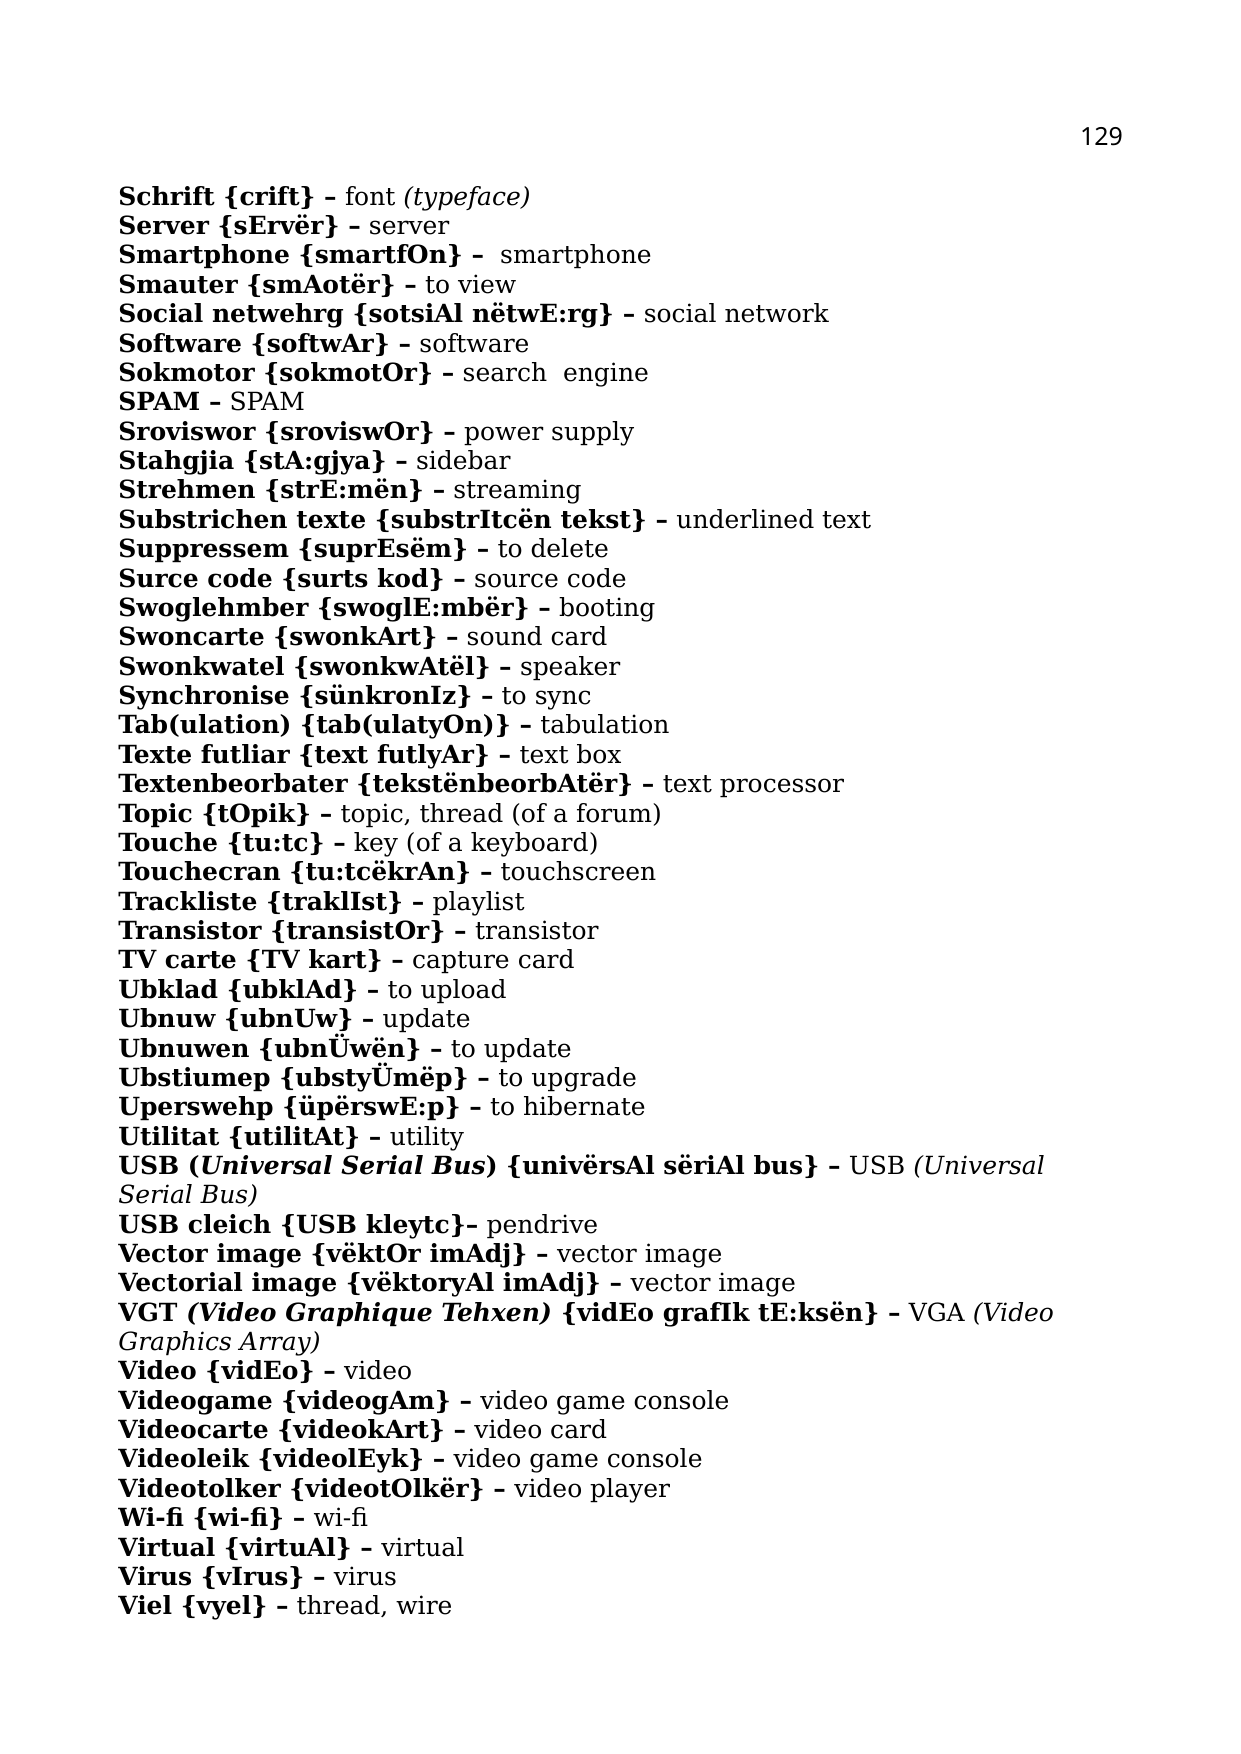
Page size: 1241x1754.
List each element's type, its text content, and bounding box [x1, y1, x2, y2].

text Substrichen texte {substrItcën tekst} – underlined text [118, 505, 1123, 534]
text Smartphone {smartfOn} – smartphone [118, 240, 1123, 270]
text Server {sErvër} – server [118, 211, 1123, 240]
text SPAM – SPAM [118, 387, 1123, 417]
text Surce code {surts kod} – source code [118, 563, 1123, 593]
text Synchronise {sünkronIz} – to sync [118, 681, 1123, 710]
text TV carte {TV kart} – capture card [118, 945, 1123, 975]
text VGT (Video Graphique Tehxen) {vidEo grafIk tE:ksën} – VGA (Video Graphics Array) [118, 1298, 1123, 1356]
text Uperswehp {üpërswE:p} – to hibernate [118, 1092, 1123, 1122]
text Swoglehmber {swoglE:mbër} – booting [118, 593, 1123, 622]
text Videocarte {videokArt} – video card [118, 1415, 1123, 1444]
text Tab(ulation) {tab(ulatyOn)} – tabulation [118, 710, 1123, 740]
text Stahgjia {stA:gjya} – sidebar [118, 446, 1123, 475]
text Virus {vIrus} – virus [118, 1562, 1123, 1591]
text Video {vidEo} – video [118, 1356, 1123, 1386]
text Swoncarte {swonkArt} – sound card [118, 622, 1123, 652]
text Utilitat {utilitAt} – utility [118, 1122, 1123, 1151]
text Schrift {crift} – font (typeface) [118, 182, 1123, 211]
text Virtual {virtuAl} – virtual [118, 1532, 1123, 1562]
text Sroviswor {sroviswOr} – power supply [118, 417, 1123, 446]
text Viel {vyel} – thread, wire [118, 1591, 1123, 1621]
text Topic {tOpik} – topic, thread (of a forum) [118, 798, 1123, 828]
text Ubnuw {ubnUw} – update [118, 1004, 1123, 1033]
text Touche {tu:tc} – key (of a keyboard) [118, 828, 1123, 857]
text Textenbeorbater {tekstënbeorbAtër} – text processor [118, 769, 1123, 798]
text Suppressem {suprEsëm} – to delete [118, 534, 1123, 563]
text Videogame {videogAm} – video game console [118, 1386, 1123, 1415]
text Ubnuwen {ubnÜwën} – to update [118, 1033, 1123, 1063]
text Vector image {vëktOr imAdj} – vector image [118, 1239, 1123, 1268]
text Trackliste {traklIst} – playlist [118, 887, 1123, 916]
text Social netwehrg {sotsiAl nëtwE:rg} – social network [118, 299, 1123, 328]
text Texte futliar {text futlyAr} – text box [118, 740, 1123, 769]
text Wi-fi {wi-fi} – wi-fi [118, 1503, 1123, 1532]
text Videoleik {videolEyk} – video game console [118, 1444, 1123, 1474]
text Ubklad {ubklAd} – to upload [118, 975, 1123, 1004]
text USB (Universal Serial Bus) {univërsAl sëriAl bus} – USB (Universal Serial Bus) [118, 1151, 1123, 1209]
text Software {softwAr} – software [118, 328, 1123, 358]
text Smauter {smAotër} – to view [118, 270, 1123, 299]
text Touchecran {tu:tcëkrAn} – touchscreen [118, 857, 1123, 887]
text Ubstiumep {ubstyÜmëp} – to upgrade [118, 1063, 1123, 1092]
text USB cleich {USB kleytc}– pendrive [118, 1209, 1123, 1239]
text Sokmotor {sokmotOr} – search engine [118, 358, 1123, 387]
text Swonkwatel {swonkwAtël} – speaker [118, 652, 1123, 681]
text Transistor {transistOr} – transistor [118, 916, 1123, 945]
text Strehmen {strE:mën} – streaming [118, 475, 1123, 505]
text Vectorial image {vëktoryAl imAdj} – vector image [118, 1268, 1123, 1298]
text Videotolker {videotOlkër} – video player [118, 1474, 1123, 1503]
